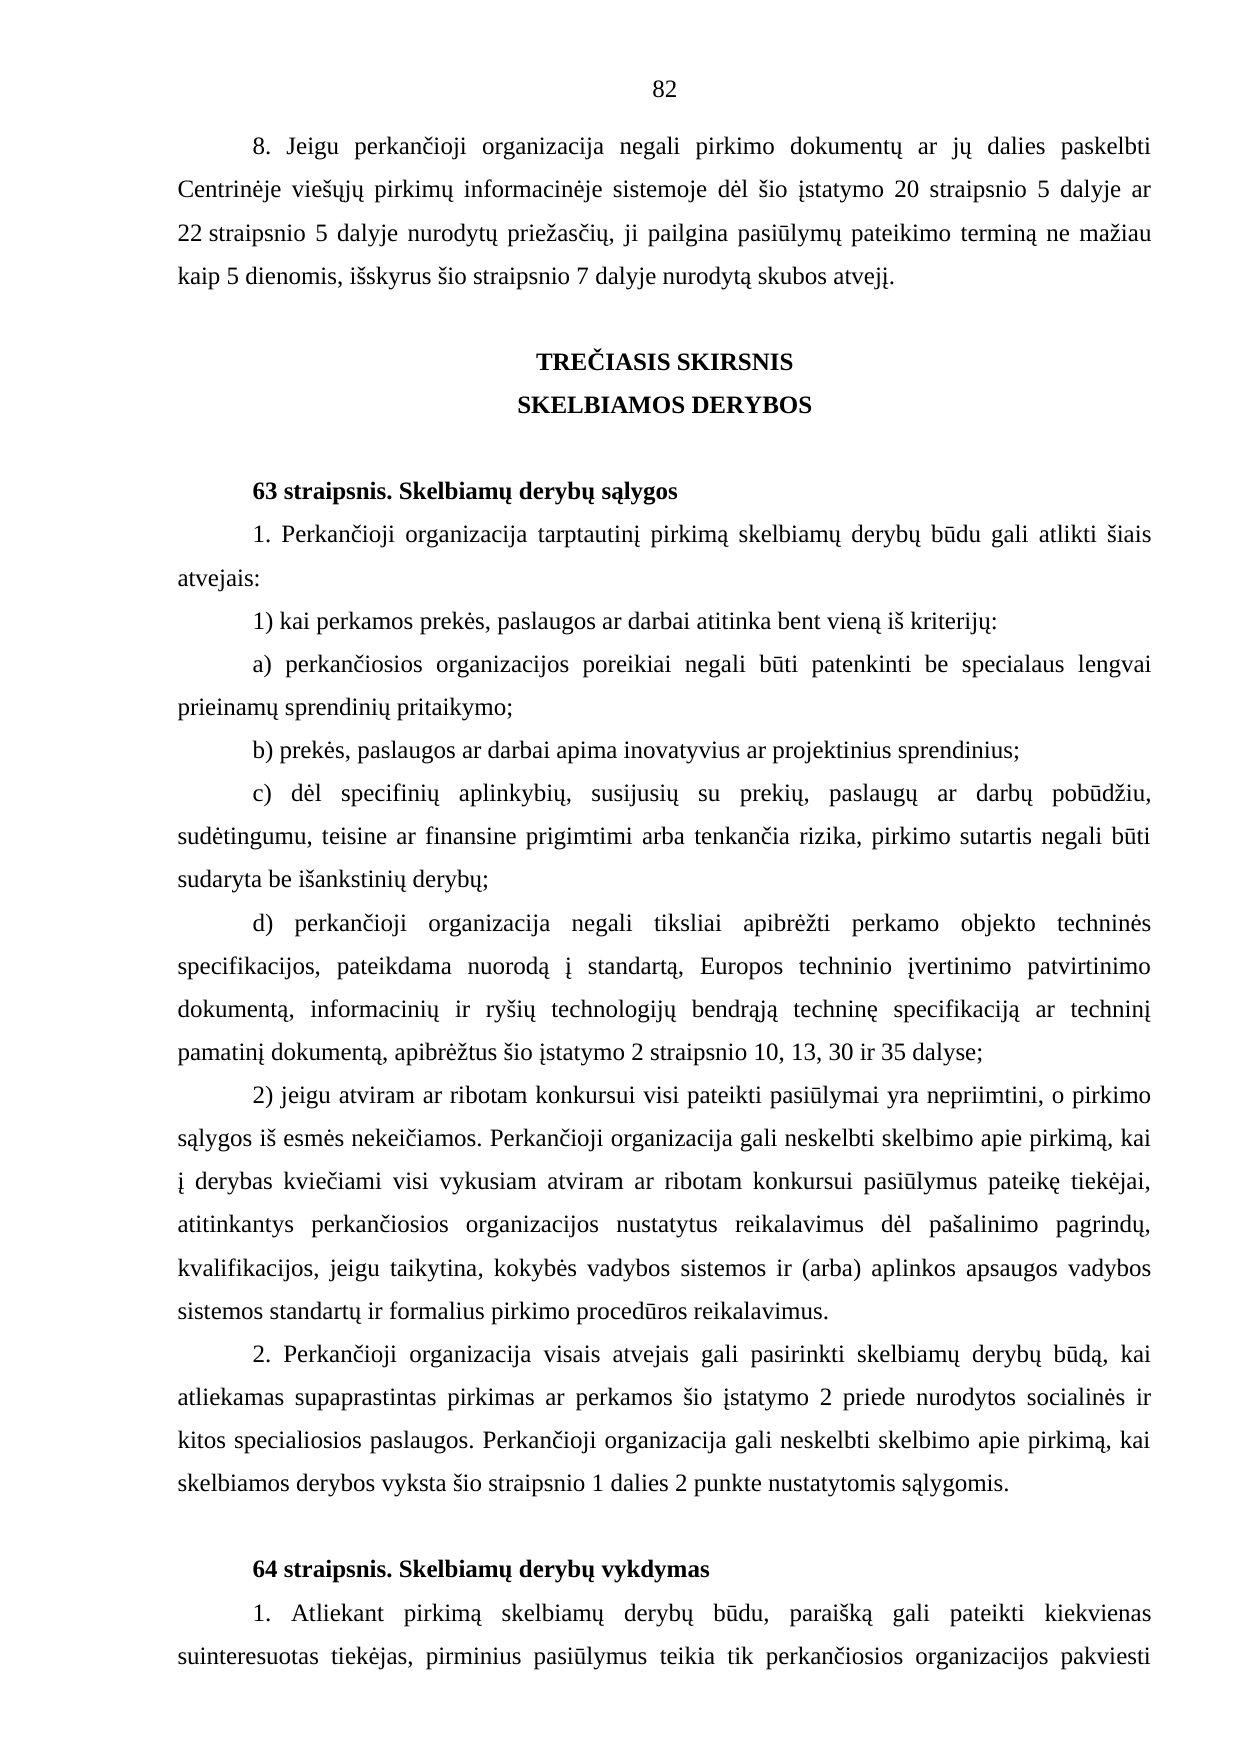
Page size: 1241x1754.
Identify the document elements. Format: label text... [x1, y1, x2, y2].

text a) perkančiosios organizacijos poreikiai negali būti patenkinti be specialaus lengvai prieinamų sprendinių pritaikymo; [177, 649, 1152, 721]
text b) prekės, paslaugos ar darbai apima inovatyvius ar projektinius sprendinius; [177, 735, 1152, 764]
text 1. Perkančioji organizacija tarptautinį pirkimą skelbiamų derybų būdu gali atlikti šiais atvejais: [177, 519, 1152, 591]
text TREČIASIS SKIRSNIS [177, 347, 1152, 376]
text 64 straipsnis. Skelbiamų derybų vykdymas [177, 1554, 1152, 1583]
text 1) kai perkamos prekės, paslaugos ar darbai atitinka bent vieną iš kriterijų: [177, 606, 1152, 634]
text 2) jeigu atviram ar ribotam konkursui visi pateikti pasiūlymai yra nepriimtini, o pirkimo sąlygos iš esmės nekeičiamos. Perkančioji organizacija gali neskelbti skelbimo apie pirkimą, kai į derybas kviečiami visi vykusiam atviram ar ribotam konkursui pasiūlymus pateikę tiekėjai, atitinkantys perkančiosios organizacijos nustatytus reikalavimus dėl pašalinimo pagrindų, kvalifikacijos, jeigu taikytina, kokybės vadybos sistemos ir (arba) aplinkos apsaugos vadybos sistemos standartų ir formalius pirkimo procedūros reikalavimus. [177, 1080, 1152, 1324]
text 63 straipsnis. Skelbiamų derybų sąlygos [177, 476, 1152, 505]
text 8. Jeigu perkančioji organizacija negali pirkimo dokumentų ar jų dalies paskelbti Centrinėje viešųjų pirkimų informacinėje sistemoje dėl šio įstatymo 20 straipsnio 5 dalyje ar 22 straipsnio 5 dalyje nurodytų priežasčių, ji pailgina pasiūlymų pateikimo terminą ne mažiau kaip 5 dienomis, išskyrus šio straipsnio 7 dalyje nurodytą skubos atvejį. [177, 131, 1152, 289]
text 1. Atliekant pirkimą skelbiamų derybų būdu, paraišką gali pateikti kiekvienas suinteresuotas tiekėjas, pirminius pasiūlymus teikia tik perkančiosios organizacijos pakviesti [177, 1598, 1152, 1669]
text 2. Perkančioji organizacija visais atvejais gali pasirinkti skelbiamų derybų būdą, kai atliekamas supaprastintas pirkimas ar perkamos šio įstatymo 2 priede nurodytos socialinės ir kitos specialiosios paslaugos. Perkančioji organizacija gali neskelbti skelbimo apie pirkimą, kai skelbiamos derybos vyksta šio straipsnio 1 dalies 2 punkte nustatytomis sąlygomis. [177, 1339, 1152, 1497]
text SKELBIAMOS DERYBOS [177, 390, 1152, 419]
text d) perkančioji organizacija negali tiksliai apibrėžti perkamo objekto techninės specifikacijos, pateikdama nuorodą į standartą, Europos techninio įvertinimo patvirtinimo dokumentą, informacinių ir ryšių technologijų bendrąją techninę specifikaciją ar techninį pamatinį dokumentą, apibrėžtus šio įstatymo 2 straipsnio 10, 13, 30 ir 35 dalyse; [177, 908, 1152, 1066]
text c) dėl specifinių aplinkybių, susijusių su prekių, paslaugų ar darbų pobūdžiu, sudėtingumu, teisine ar finansine prigimtimi arba tenkančia rizika, pirkimo sutartis negali būti sudaryta be išankstinių derybų; [177, 778, 1152, 893]
